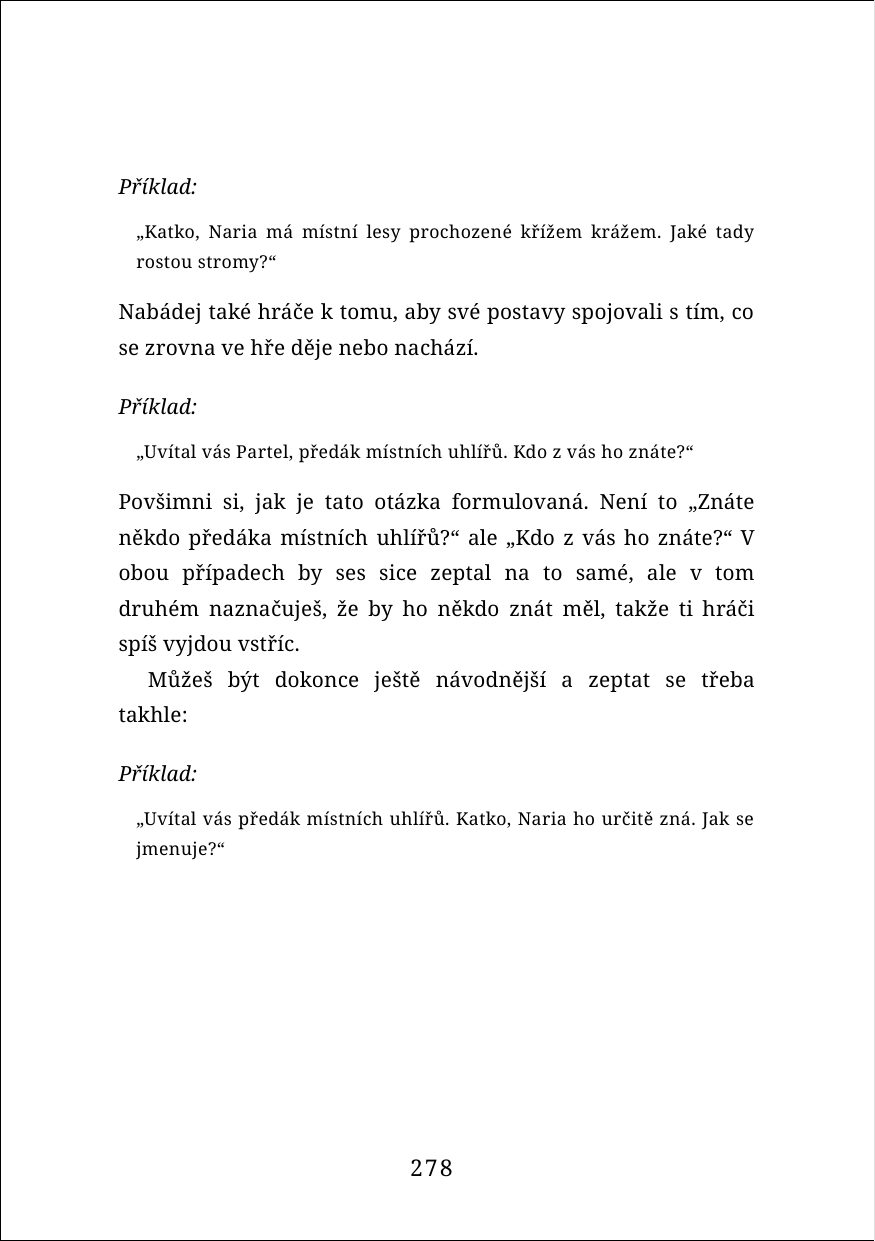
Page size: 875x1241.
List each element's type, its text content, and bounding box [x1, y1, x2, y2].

text „Uvítal vás předák místních uhlířů. Katko, Naria ho určitě zná. Jak se jmenuje?“ [136, 807, 756, 861]
text „Katko, Naria má místní lesy prochozené křížem krážem. Jaké tady rostou stromy?“ [136, 219, 756, 273]
text Příklad: [118, 392, 756, 420]
text Povšimni si, jak je tato otázka formulovaná. Není to „Znáte někdo předáka místních uhlířů?“ ale „Kdo z vás ho znáte?“ V obou případech by ses sice zeptal na to samé, ale v tom druhém naznačuješ, že by ho někdo znát měl, takže ti hráči spíš vyjdou vstříc. Můžeš být dokonce ještě návodnější a zeptat se třeba takhle: [118, 487, 756, 729]
text „Uvítal vás Partel, předák místních uhlířů. Kdo z vás ho znáte?“ [136, 439, 756, 463]
text Příklad: [118, 759, 756, 788]
text Nabádej také hráče k tomu, aby své postavy spojovali s tím, co se zrovna ve hře děje nebo nachází. [118, 297, 756, 361]
text Příklad: [118, 172, 756, 200]
